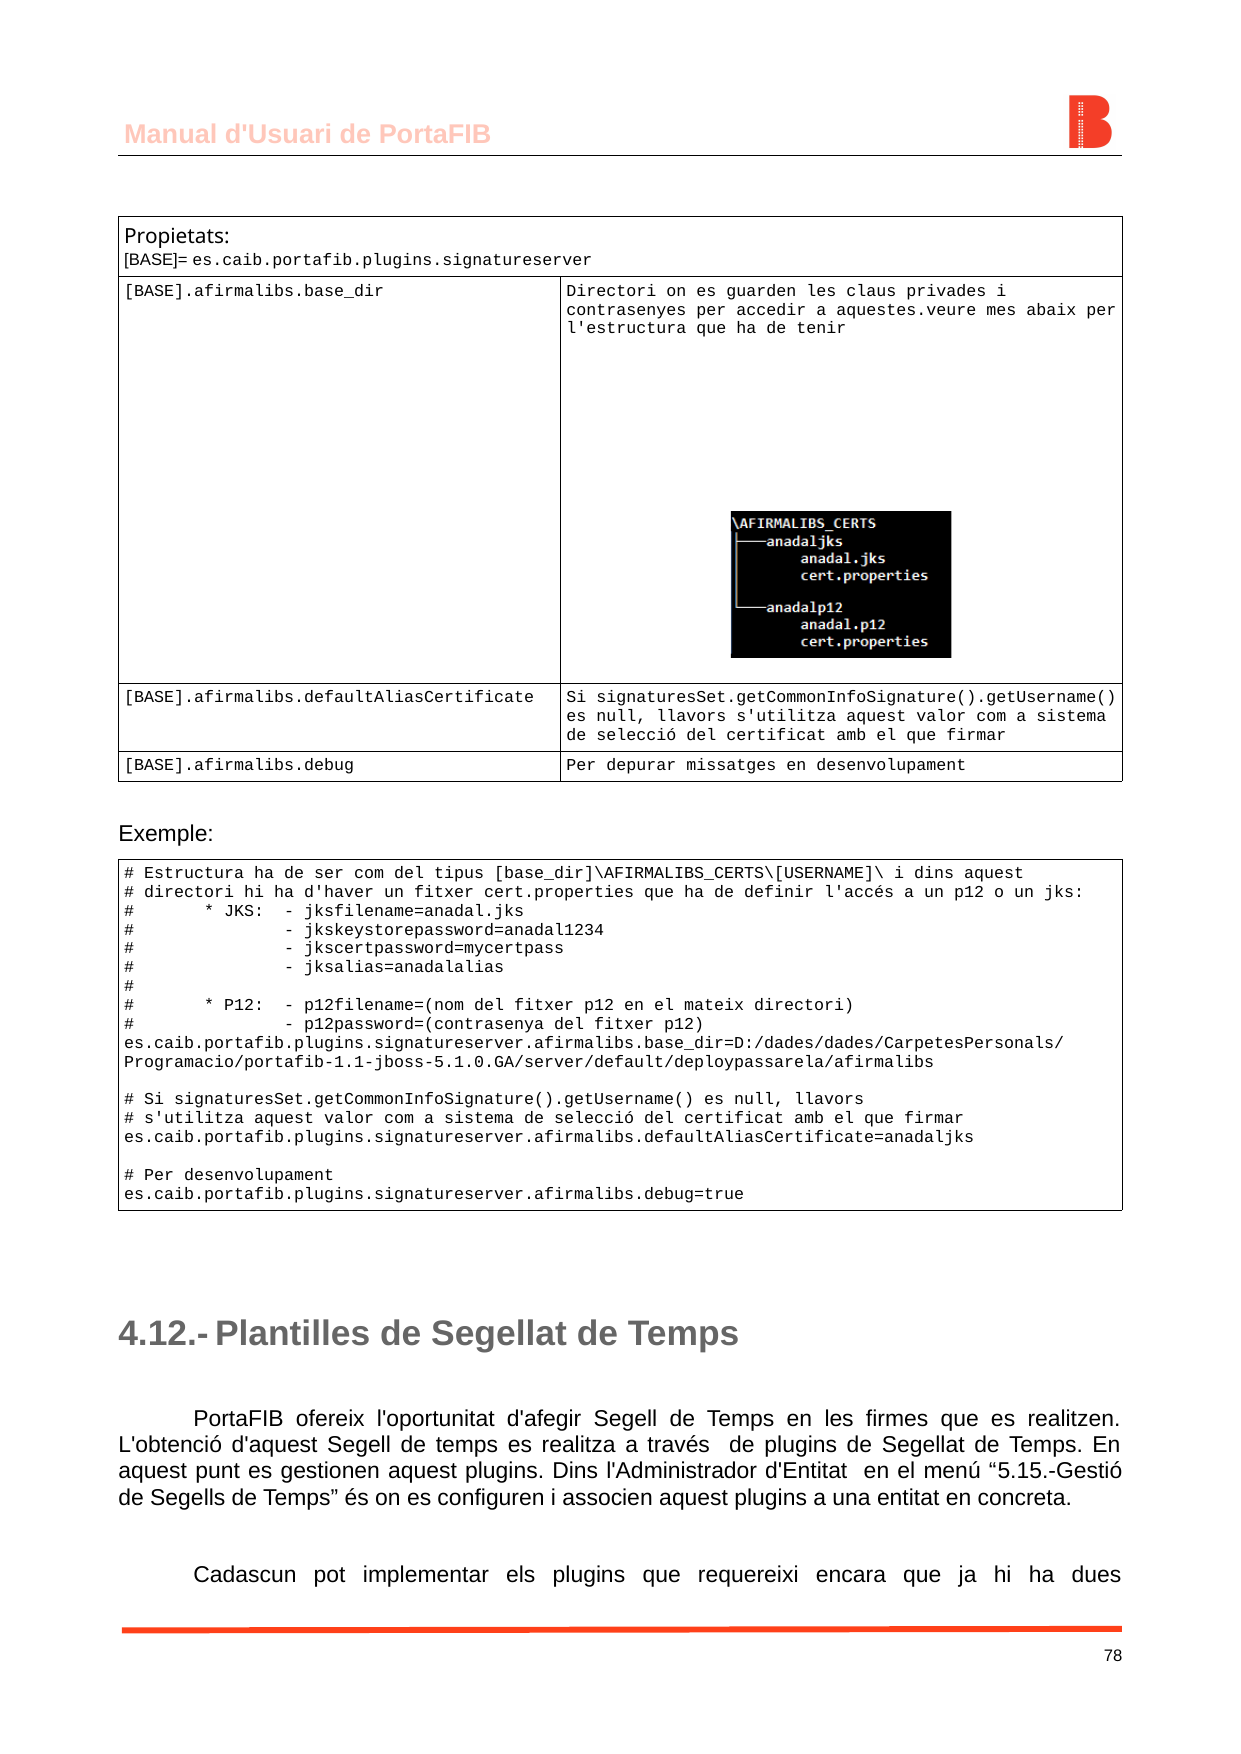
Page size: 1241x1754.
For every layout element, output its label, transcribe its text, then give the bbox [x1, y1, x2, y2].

table_cell [BASE].afirmalibs.defaultAliasCertificate [119, 684, 560, 751]
picture [730, 511, 952, 658]
table_header # Estructura ha de ser com del tipus [base_dir]\AFIRMALIBS_CERTS\[USERNAME]\ i dins aquest # directori hi ha d'haver un fitxer cert.properties que ha de definir l'accés a un p12 o un jks: # * JKS: - jksfilename=anadal.jks # - jkskeystorepassword=anadal1234 # - jkscertpassword=mycertpass # - jksalias=anadalalias # # * P12: - p12filename=(nom del fitxer p12 en el mateix directori) # - p12password=(contrasenya del fitxer p12) es.caib.portafib.plugins.signatureserver.afirmalibs.base_dir=D:/dades/dades/CarpetesPersonals/Programacio/portafib-1.1-jboss-5.1.0.GA/server/default/deploypassarela/afirmalibs # Si signaturesSet.getCommonInfoSignature().getUsername() es null, llavors # s'utilitza aquest valor com a sistema de selecció del certificat amb el que firmar es.caib.portafib.plugins.signatureserver.afirmalibs.defaultAliasCertificate=anadaljks # Per desenvolupament es.caib.portafib.plugins.signatureserver.afirmalibs.debug=true [119, 860, 1122, 1210]
text Cadascun pot implementar els plugins que requereixi encara que ja hi ha dues [118, 1561, 1122, 1588]
subtitle Plantilles de Segellat de Temps [118, 1313, 1122, 1353]
table_cell [BASE].afirmalibs.base_dir [119, 277, 560, 682]
text Exemple: [118, 820, 1122, 846]
table_cell Per depurar missatges en desenvolupament [561, 752, 1122, 781]
table_header Propietats: [BASE]= es.caib.portafib.plugins.signatureserver [119, 217, 1122, 276]
table_cell Si signaturesSet.getCommonInfoSignature().getUsername() es null, llavors s'utilitza aquest valor com a sistema de selecció del certificat amb el que firmar [561, 684, 1122, 751]
table_cell Directori on es guarden les claus privades i contrasenyes per accedir a aquestes.veure mes abaix per l'estructura que ha de tenir [561, 277, 1122, 682]
picture [1063, 94, 1117, 150]
text PortaFIB ofereix l'oportunitat d'afegir Segell de Temps en les firmes que es realitzen. L'obtenció d'aquest Segell de temps es realitza a través de plugins de Segellat de Temps. En aquest punt es gestionen aquest plugins. Dins l'Administrador d'Entitat en el menú “5.15Gestió de Segells de Temps” és on es configuren i associen aquest plugins a una entitat en concreta. [118, 1405, 1122, 1510]
table_cell [BASE].afirmalibs.debug [119, 752, 560, 781]
